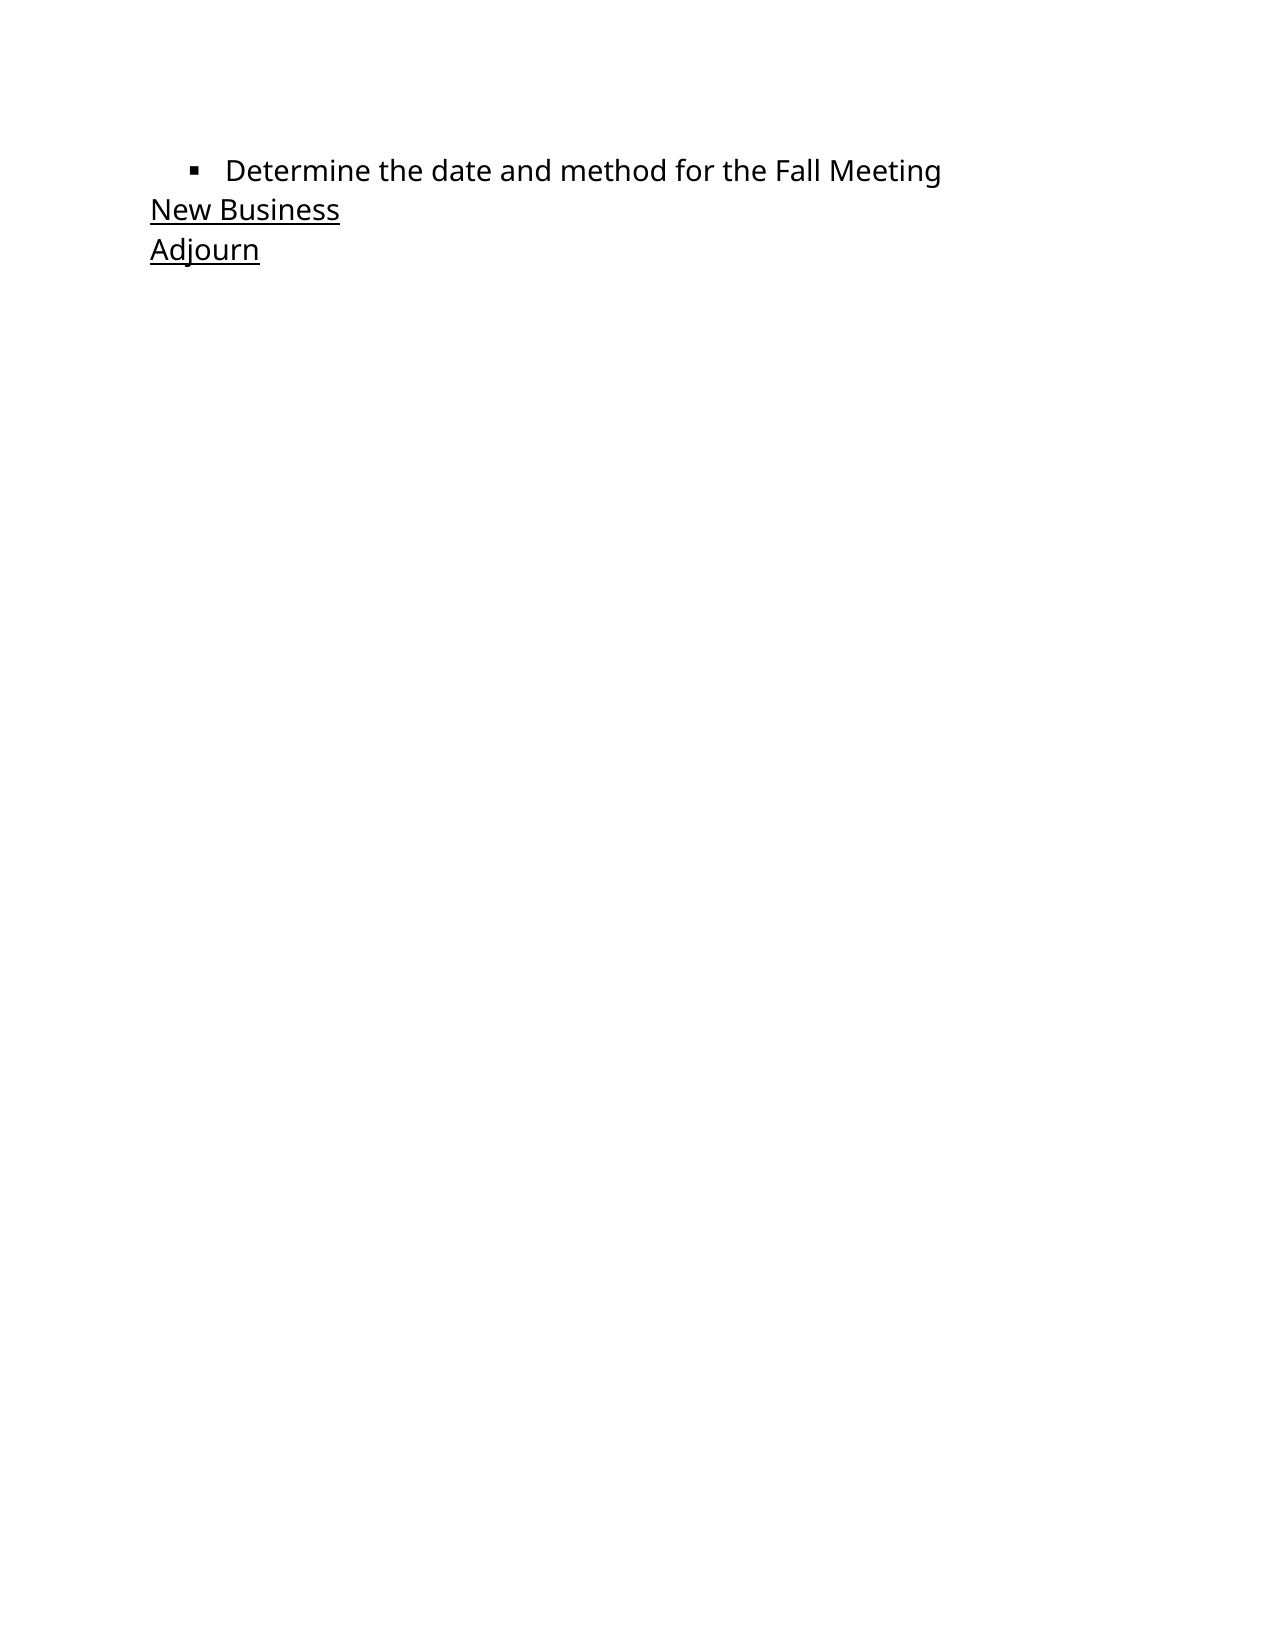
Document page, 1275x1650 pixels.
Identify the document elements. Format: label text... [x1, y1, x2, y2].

text New Business [150, 190, 1125, 229]
text Adjourn [150, 229, 1125, 269]
list Determine the date and method for the Fall Meeting [187, 150, 1125, 190]
